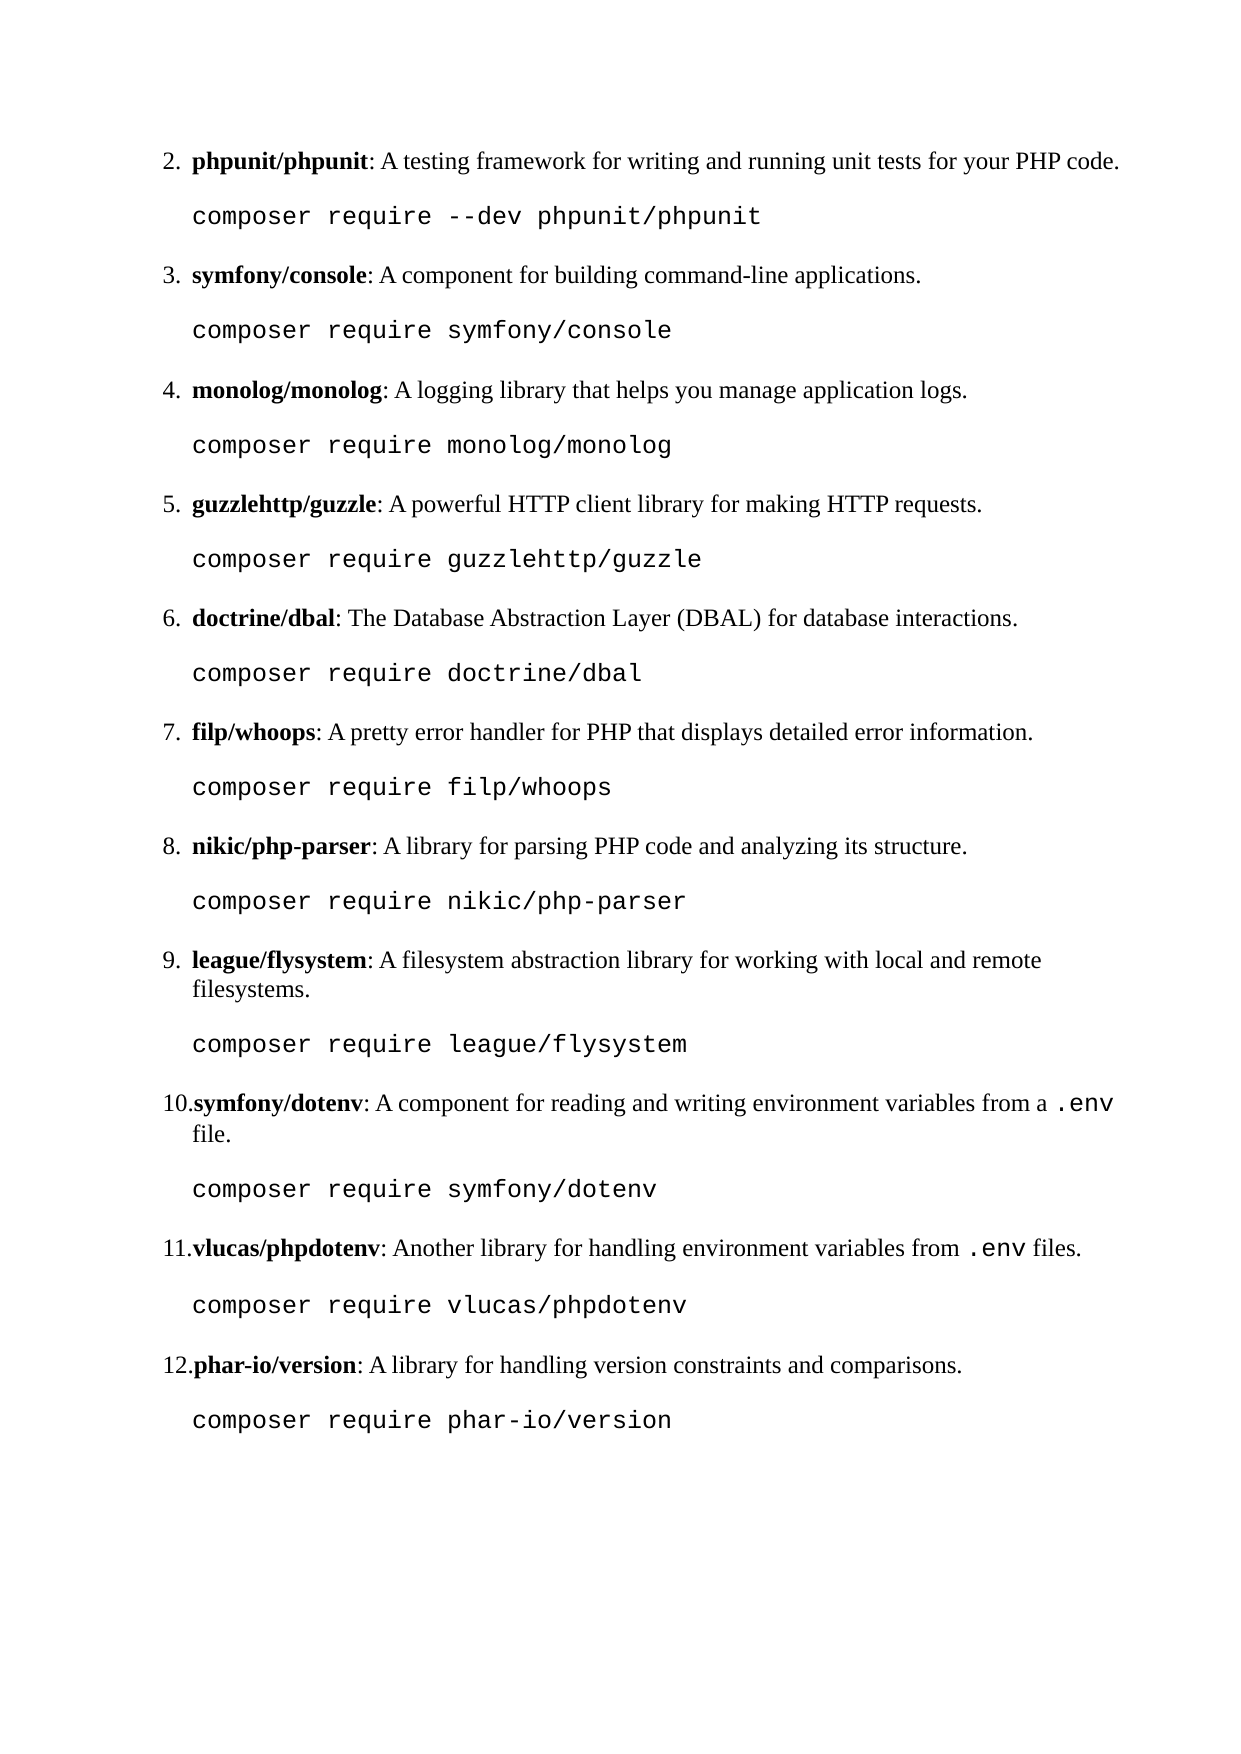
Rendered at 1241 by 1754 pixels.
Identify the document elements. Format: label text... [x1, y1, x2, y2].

list vlucas/phpdotenv: Another library for handling environment variables from .env files. [162, 1233, 1122, 1264]
list league/flysystem: A filesystem abstraction library for working with local and remote filesystems. [162, 946, 1122, 1003]
list monolog/monolog: A logging library that helps you manage application logs. [162, 375, 1122, 403]
list composer require league/flysystem [162, 1032, 1122, 1060]
list composer require nikic/php-parser [162, 889, 1122, 917]
list composer require monolog/monolog [162, 432, 1122, 461]
list composer require filp/whoops [162, 775, 1122, 803]
list filp/whoops: A pretty error handler for PHP that displays detailed error information. [162, 717, 1122, 746]
list doctrine/dbal: The Database Abstraction Layer (DBAL) for database interactions. [162, 603, 1122, 632]
list nikic/php-parser: A library for parsing PHP code and analyzing its structure. [162, 831, 1122, 860]
list guzzlehttp/guzzle: A powerful HTTP client library for making HTTP requests. [162, 489, 1122, 518]
list composer require symfony/console [162, 318, 1122, 346]
list composer require vlucas/phpdotenv [162, 1293, 1122, 1321]
list composer require guzzlehttp/guzzle [162, 546, 1122, 575]
list composer require phar-io/version [162, 1407, 1122, 1436]
list symfony/dotenv: A component for reading and writing environment variables from a .env file. [162, 1088, 1122, 1148]
list phar-io/version: A library for handling version constraints and comparisons. [162, 1350, 1122, 1378]
list composer require doctrine/dbal [162, 661, 1122, 689]
list phpunit/phpunit: A testing framework for writing and running unit tests for your PHP code. [162, 146, 1122, 175]
list composer require --dev phpunit/phpunit [162, 204, 1122, 232]
list composer require symfony/dotenv [162, 1177, 1122, 1205]
list symfony/console: A component for building command-line applications. [162, 261, 1122, 289]
